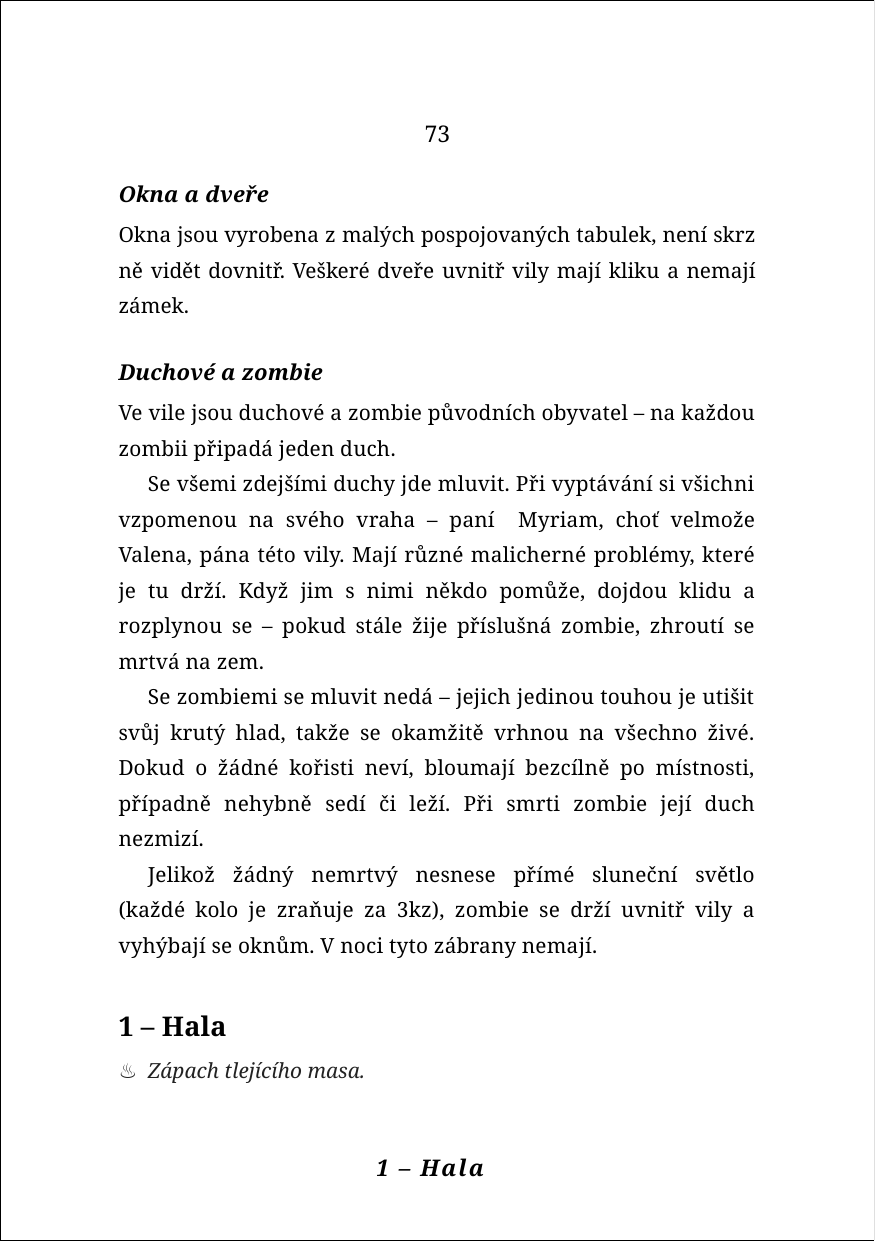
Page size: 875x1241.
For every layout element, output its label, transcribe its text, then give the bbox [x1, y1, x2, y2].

subtitle 1 – Hala [118, 1008, 756, 1045]
subtitle Okna a dveře [118, 179, 756, 209]
text ♨ Zápach tlejícího masa. [118, 1056, 756, 1085]
text Ve vile jsou duchové a zombie původních obyvatel – na každou zombii připadá jeden duch. Se všemi zdejšími duchy jde mluvit. Při vyptávání si všichni vzpomenou na svého vraha – paní Myriam, choť velmože Valena, pána této vily. Mají různé malicherné problémy, které je tu drží. Když jim s nimi někdo pomůže, dojdou klidu a rozplynou se – pokud stále žije příslušná zombie, zhroutí se mrtvá na zem. Se zombiemi se mluvit nedá – jejich jedinou touhou je utišit svůj krutý hlad, takže se okamžitě vrhnou na všechno živé. Dokud o žádné kořisti neví, bloumají bezcílně po místnosti, případně nehybně sedí či leží. Při smrti zombie její duch nezmizí. Jelikož žádný nemrtvý nesnese přímé sluneční světlo (každé kolo je zraňuje za 3kz), zombie se drží uvnitř vily a vyhýbají se oknům. V noci tyto zábrany nemají. [118, 398, 756, 959]
text Okna jsou vyrobena z malých pospojovaných tabulek, není skrz ně vidět dovnitř. Veškeré dveře uvnitř vily mají kliku a nemají zámek. [118, 221, 756, 320]
subtitle Duchové a zombie [118, 357, 756, 386]
